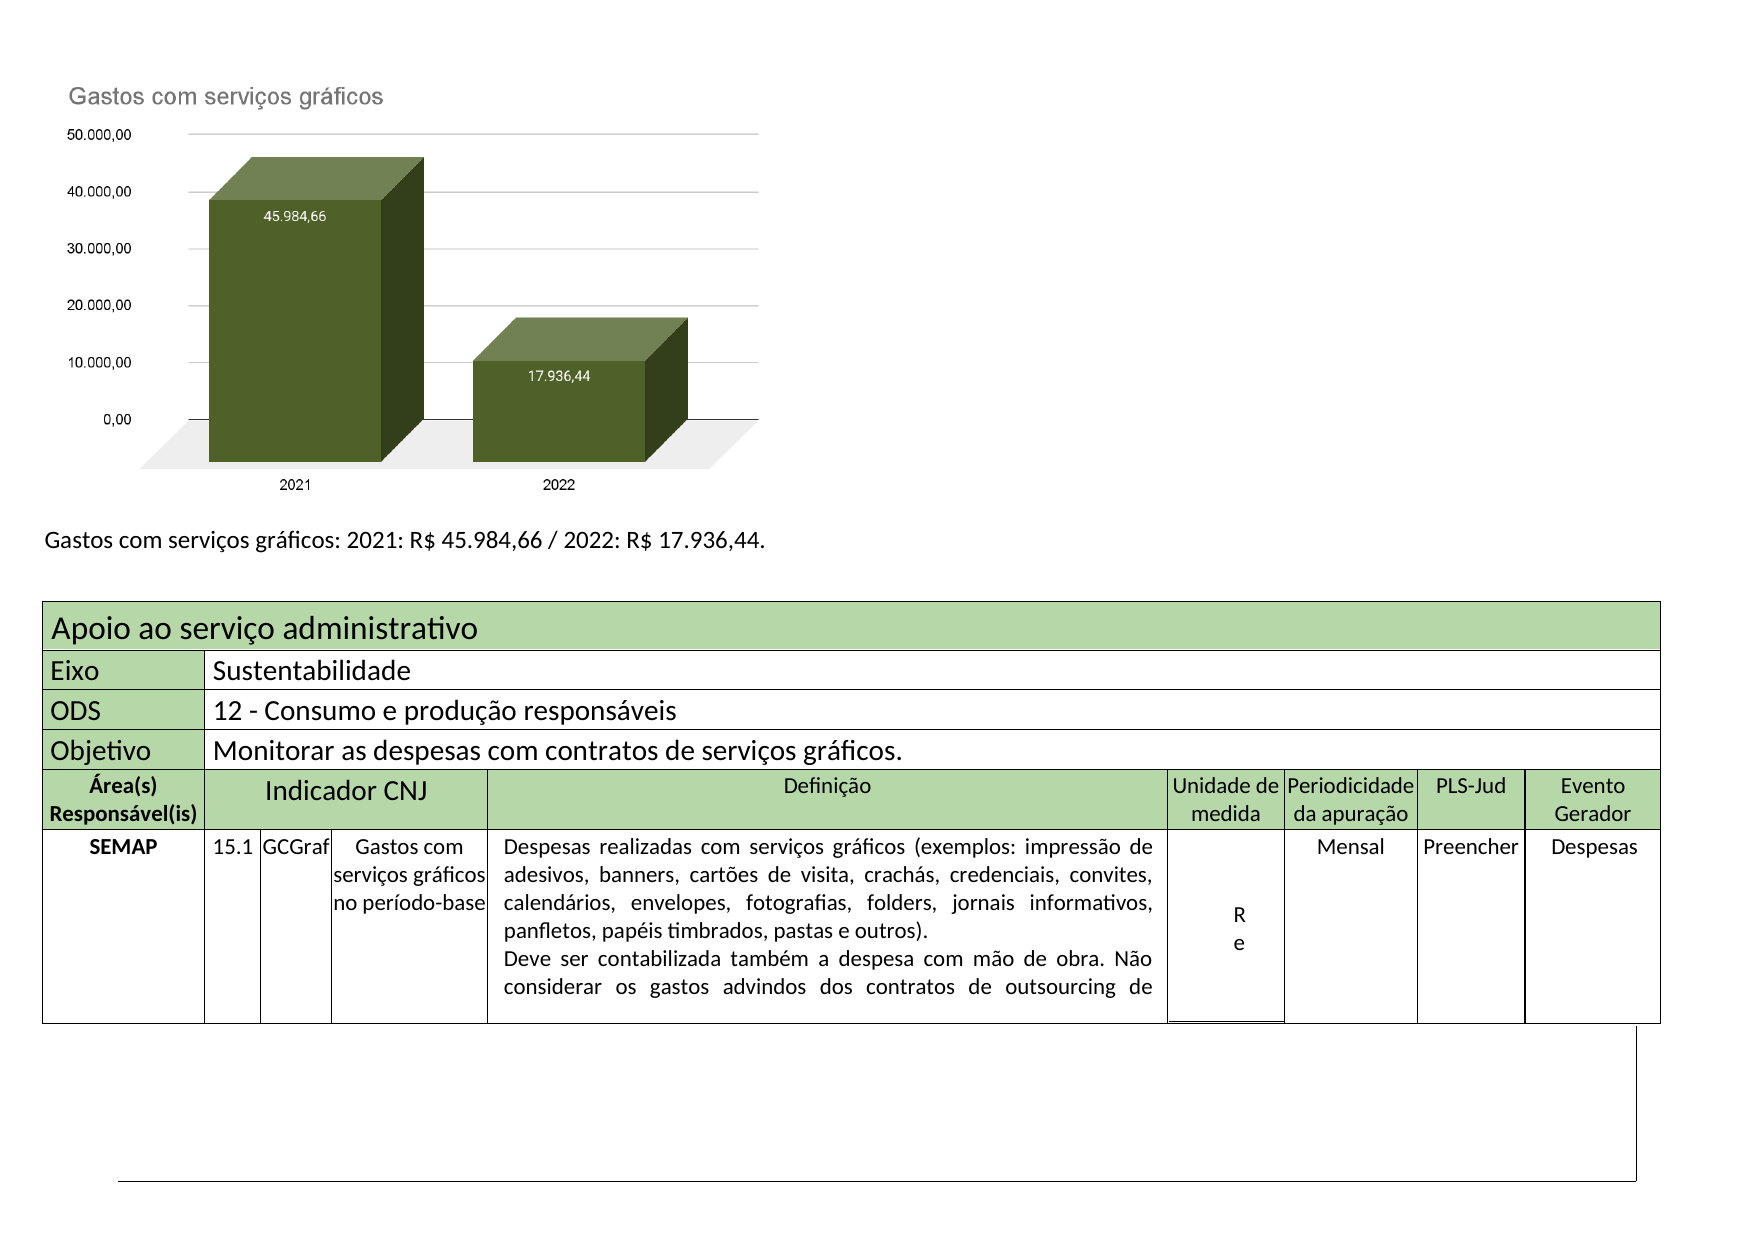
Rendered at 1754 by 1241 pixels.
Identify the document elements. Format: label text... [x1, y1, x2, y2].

table_cell SEMAP [43, 830, 204, 1023]
table_header Apoio ao serviço administrativo [43, 602, 1660, 649]
table_cell Definição [488, 770, 1167, 829]
text Gastos com serviços gráficos: 2021: R$ 45.984,66 / 2022: R$ 17.936,44. [44, 520, 1712, 556]
table_cell Eixo [43, 651, 204, 689]
table_cell Indicador CNJ [205, 770, 487, 829]
table_cell Monitorar as despesas com contratos de serviços gráficos. [205, 730, 1660, 769]
table_cell Sustentabilidade [205, 651, 1660, 689]
table_cell Mensal [1285, 830, 1417, 1023]
table_cell Unidade de medida [1168, 770, 1284, 829]
table_cell Área(s) Responsável(is) [43, 770, 204, 829]
table_cell Preencher [1418, 830, 1524, 1023]
table_cell Periodicidade da apuração [1285, 770, 1417, 829]
table_cell Objetivo [43, 730, 204, 769]
table_cell Evento Gerador [1526, 770, 1660, 829]
table_cell GCGraf [261, 830, 331, 1023]
table_cell Despesas [1526, 830, 1660, 1023]
table_cell 15.1 [205, 830, 260, 1023]
table_cell PLS-Jud [1418, 770, 1524, 829]
table_cell ODS [43, 690, 204, 729]
table_cell Despesas realizadas com serviços gráficos (exemplos: impressão de adesivos, banners, cartões de visita, crachás, credenciais, convites, calendários, envelopes, fotografias, folders, jornais informativos, panfletos, papéis timbrados, pastas e outros). Deve ser contabilizada também a despesa com mão de obra. Não considerar os gastos advindos dos contratos de outsourcing de [488, 830, 1167, 1023]
table_cell Re [1168, 830, 1284, 1023]
table_cell 12 - Consumo e produção responsáveis [205, 690, 1660, 729]
table_cell Gastos com serviços gráficos no período-base [332, 830, 487, 1023]
